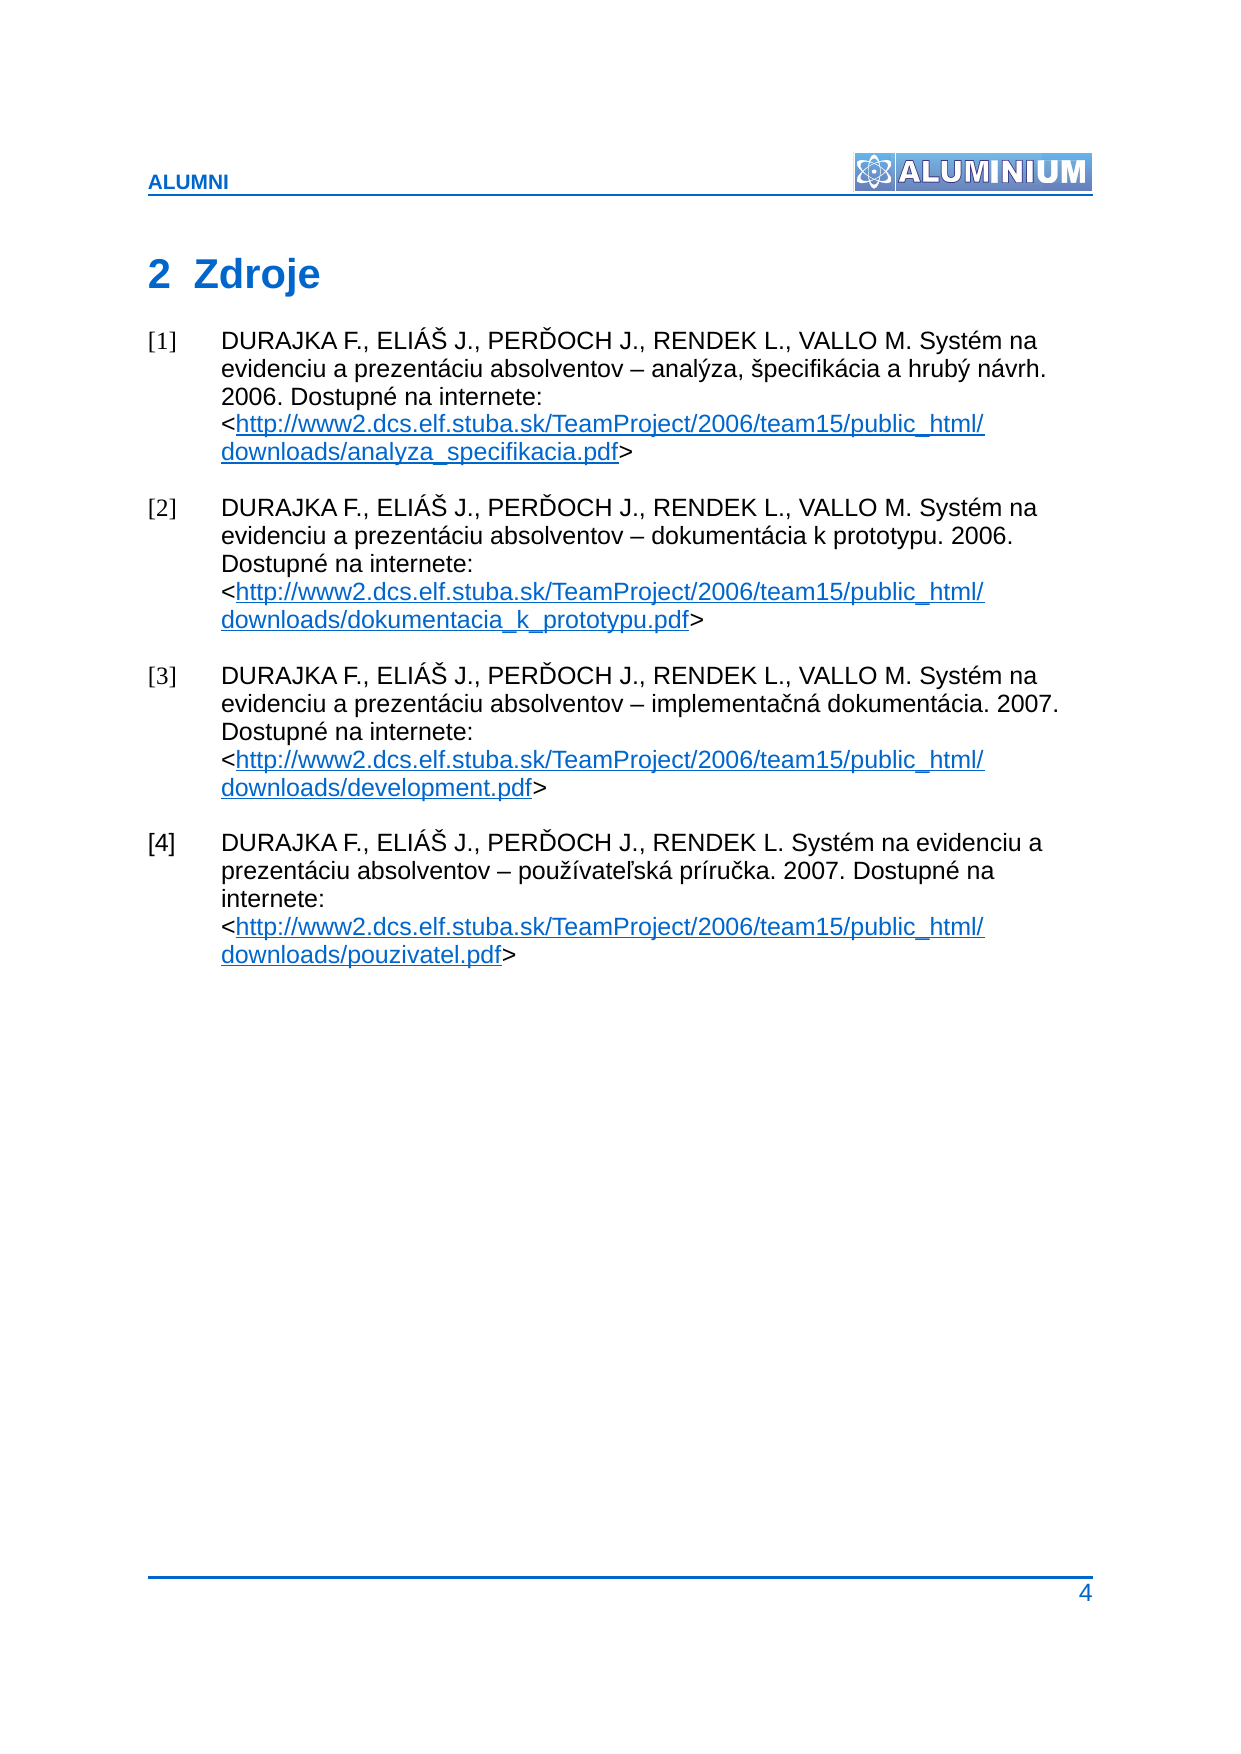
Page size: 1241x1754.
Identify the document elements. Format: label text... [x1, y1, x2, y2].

list DURAJKA F., ELIÁŠ J., PERĎOCH J., RENDEK L. Systém na evidenciu a prezentáciu absolventov – používateľská príručka. 2007. Dostupné na internete: <http://www2.dcs.elf.stuba.sk/TeamProject/2006/team15/public_html/downloads/pouzivatel.pdf> [148, 829, 1093, 969]
list DURAJKA F., ELIÁŠ J., PERĎOCH J., RENDEK L., VALLO M. Systém na evidenciu a prezentáciu absolventov – implementačná dokumentácia. 2007. Dostupné na internete: <http://www2.dcs.elf.stuba.sk/TeamProject/2006/team15/public_html/downloads/development.pdf> [148, 662, 1093, 829]
list DURAJKA F., ELIÁŠ J., PERĎOCH J., RENDEK L., VALLO M. Systém na evidenciu a prezentáciu absolventov – analýza, špecifikácia a hrubý návrh. 2006. Dostupné na internete: <http://www2.dcs.elf.stuba.sk/TeamProject/2006/team15/public_html/downloads/analyza_specifikacia.pdf> [148, 326, 1093, 466]
subtitle Zdroje [148, 250, 1093, 297]
list DURAJKA F., ELIÁŠ J., PERĎOCH J., RENDEK L., VALLO M. Systém na evidenciu a prezentáciu absolventov – dokumentácia k prototypu. 2006. Dostupné na internete: <http://www2.dcs.elf.stuba.sk/TeamProject/2006/team15/public_html/downloads/dokumentacia_k_prototypu.pdf> [148, 494, 1093, 634]
